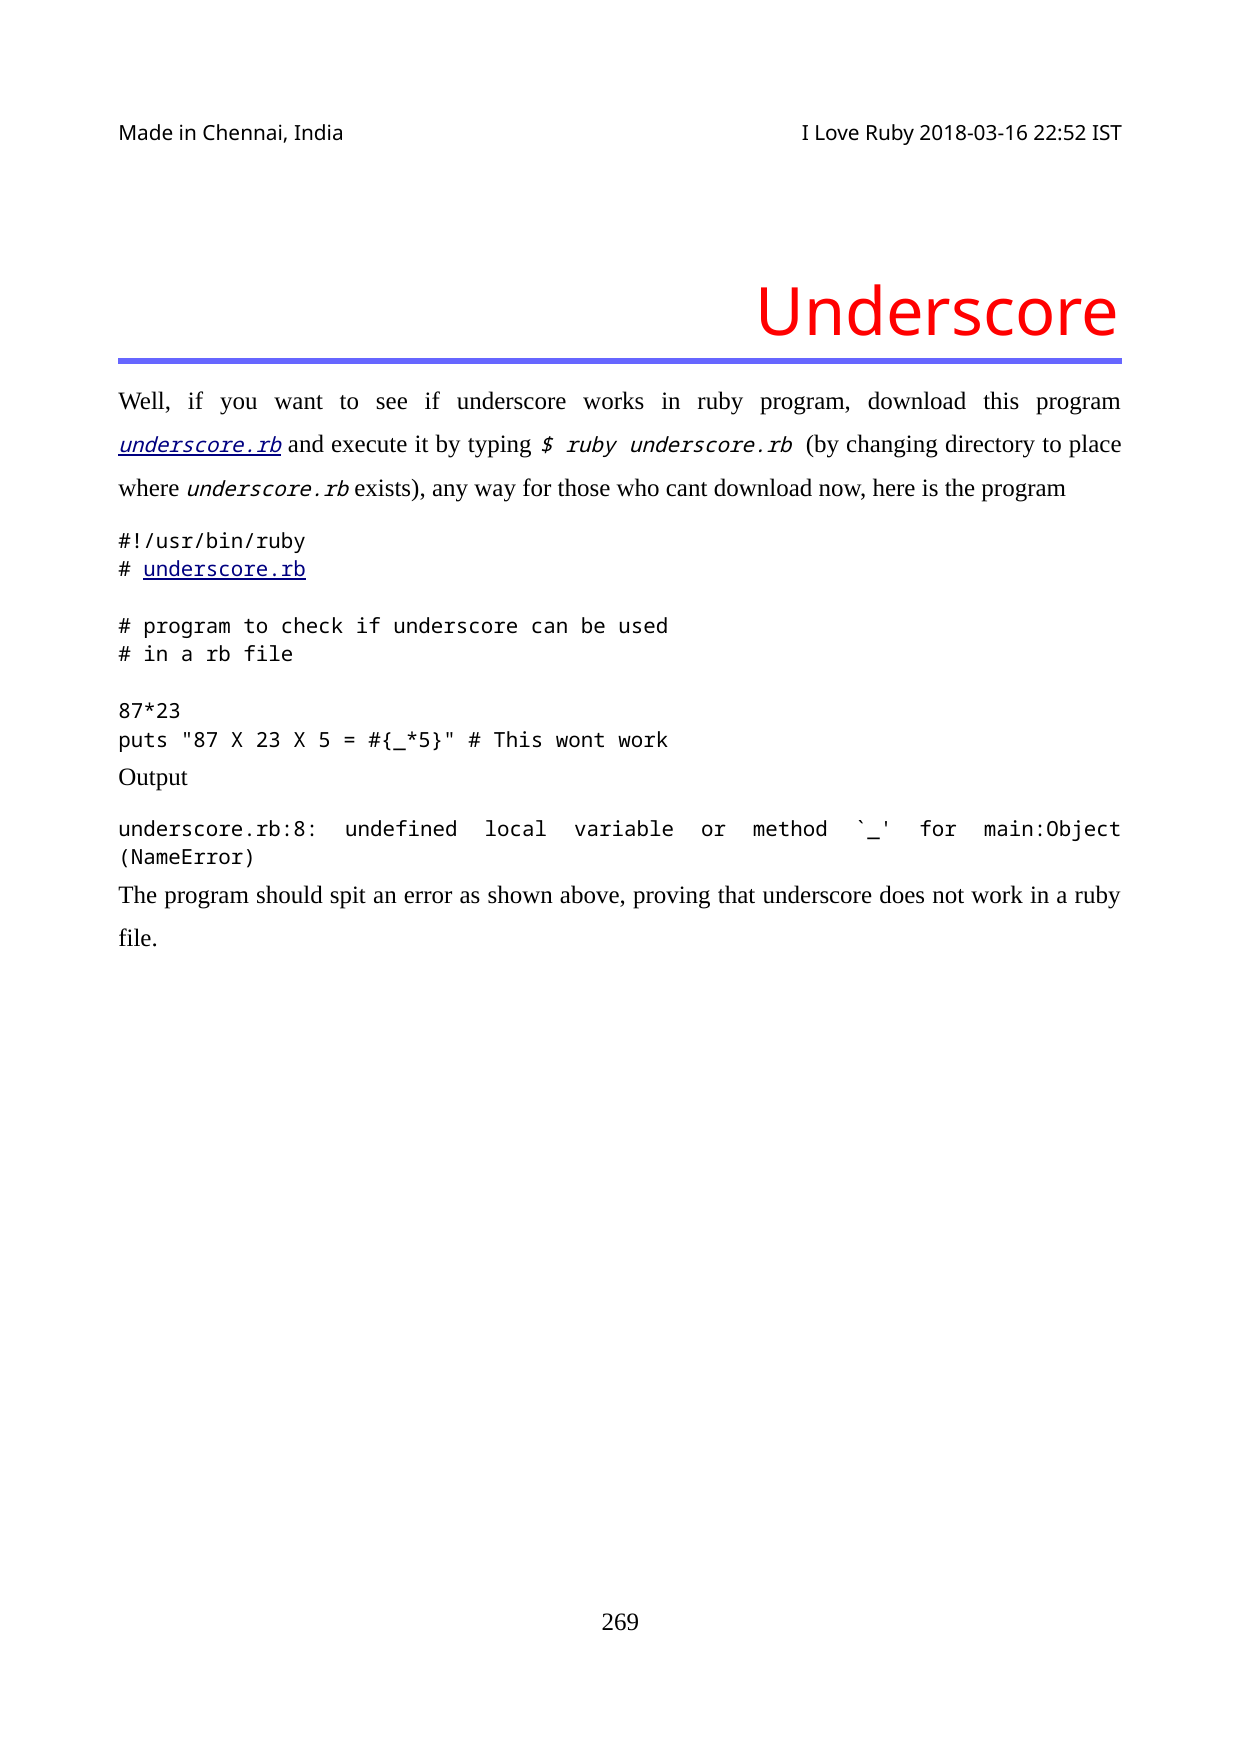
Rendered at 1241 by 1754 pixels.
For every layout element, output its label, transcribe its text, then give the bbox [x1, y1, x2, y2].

text # in a rb file [118, 639, 1122, 668]
text # underscore.rb [118, 554, 1122, 583]
text 87*23 [118, 696, 1122, 725]
text # program to check if underscore can be used [118, 611, 1122, 639]
text The program should spit an error as shown above, proving that underscore does not work in a ruby file. [118, 880, 1122, 952]
text puts "87 X 23 X 5 = #{_*5}" # This wont work [118, 725, 1122, 753]
text #!/usr/bin/ruby [118, 526, 1122, 554]
text underscore.rb:8: undefined local variable or method `_' for main:Object (NameError) [118, 814, 1122, 871]
text Output [118, 762, 1122, 791]
text Well, if you want to see if underscore works in ruby program, download this program underscore.rb and execute it by typing $ ruby underscore.rb (by changing directory to place where underscore.rb exists), any way for those who cant download now, here is the program [118, 386, 1122, 502]
subtitle Underscore [118, 261, 1122, 358]
